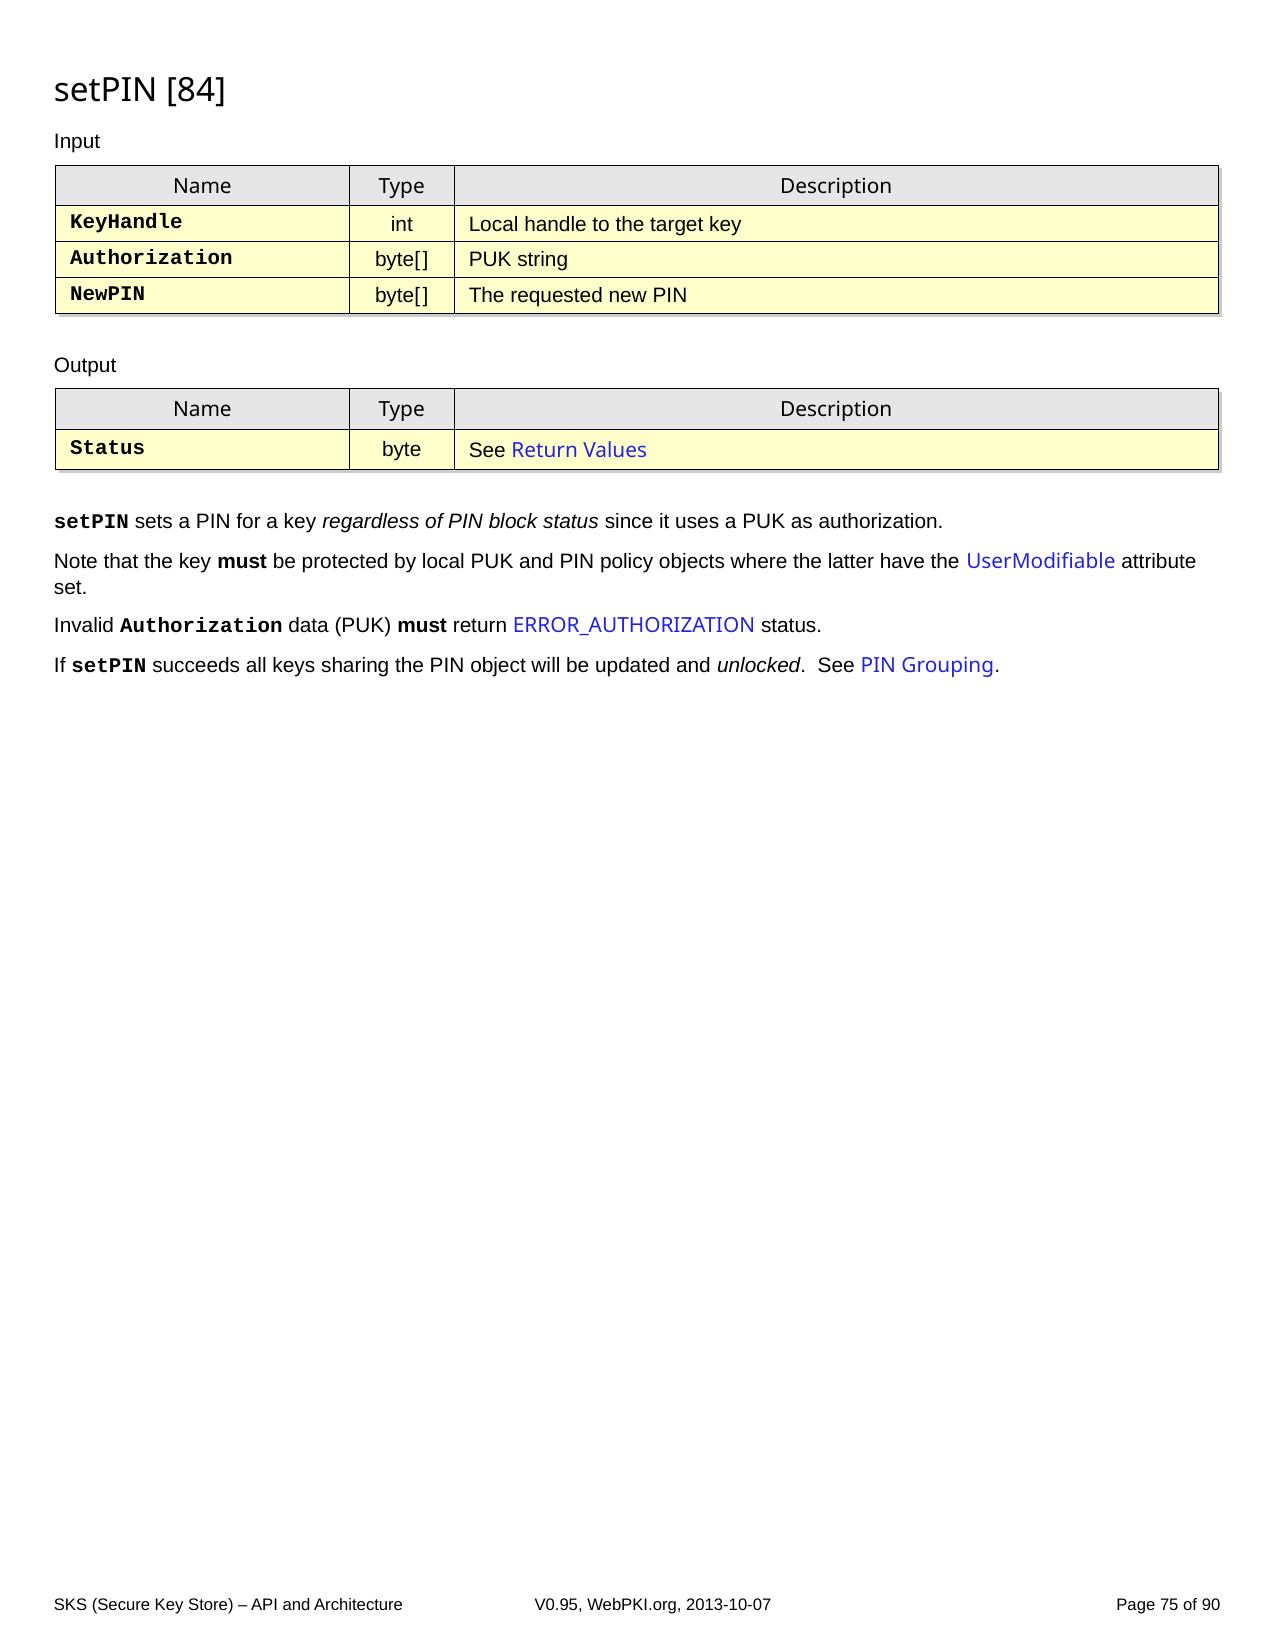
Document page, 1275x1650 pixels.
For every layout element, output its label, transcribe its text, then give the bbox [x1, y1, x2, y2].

table_cell byte⁮[ ] [350, 278, 454, 313]
table_header Type [350, 389, 454, 429]
text Note that the key must be protected by local PUK and PIN policy objects where the latter have the UserModifiable attribute set. [54, 546, 1221, 598]
table_cell int [350, 206, 454, 241]
table_header Name [56, 389, 349, 429]
table_cell Local handle to the target key [455, 206, 1218, 241]
table_cell byte⁮[ ] [350, 242, 454, 277]
table_cell byte [350, 430, 454, 469]
text If setPIN succeeds all keys sharing the PIN object will be updated and unlocked. See PIN Grouping. [54, 651, 1221, 679]
table_cell NewPIN [56, 278, 349, 313]
table_cell Status [56, 430, 349, 469]
table_header Description [455, 166, 1218, 205]
table_cell The requested new PIN [455, 278, 1218, 313]
text Output [54, 352, 1221, 376]
table_cell PUK string [455, 242, 1218, 277]
table_header Name [56, 166, 349, 205]
table_header Description [455, 389, 1218, 429]
table_cell See Return Values [455, 430, 1218, 469]
table_header Type [350, 166, 454, 205]
text Input [54, 129, 1221, 153]
table_cell KeyHandle [56, 206, 349, 241]
table_cell Authorization [56, 242, 349, 277]
subtitle setPIN [84] [54, 66, 1221, 111]
text Invalid Authorization data (PUK) must return ERROR_AUTHORIZATION status. [54, 610, 1221, 639]
text setPIN sets a PIN for a key regardless of PIN block status since it uses a PUK as authorization. [54, 508, 1221, 534]
